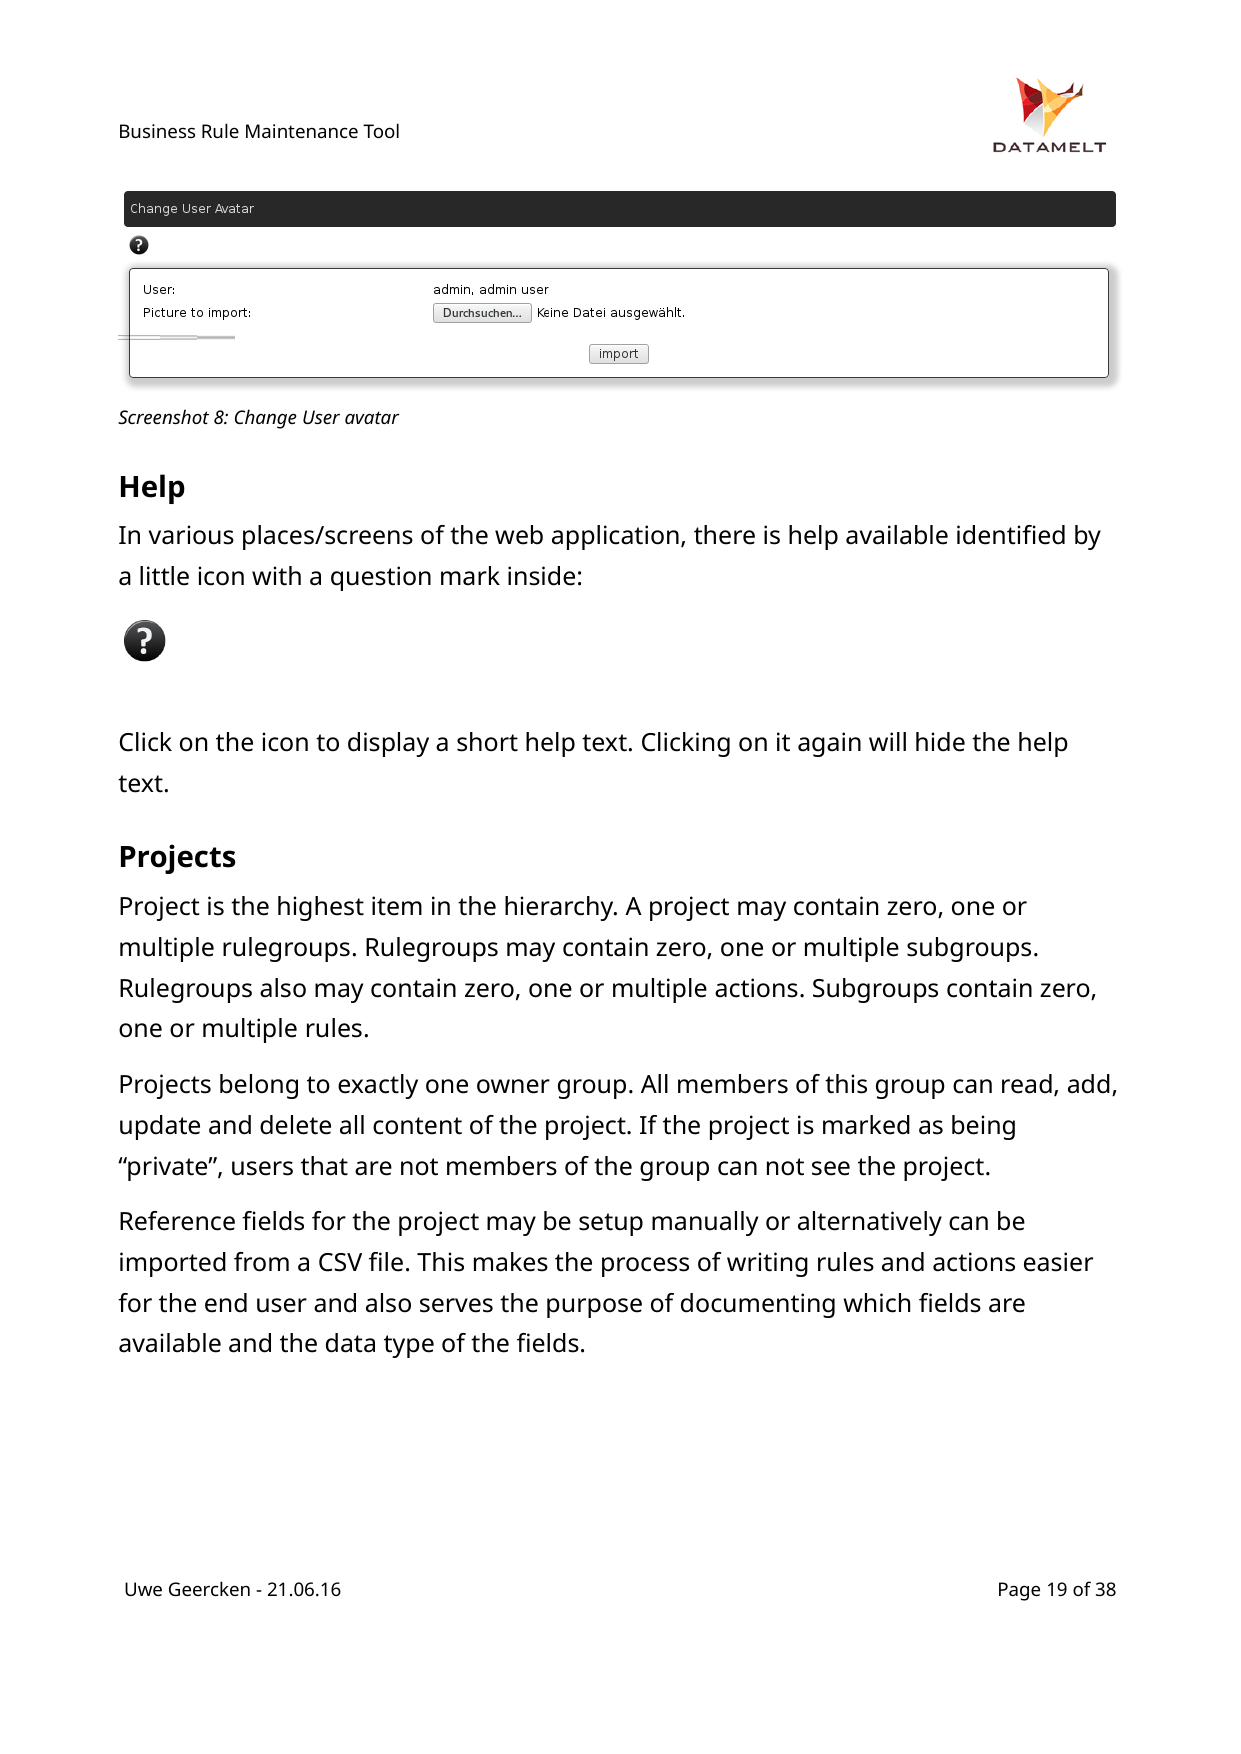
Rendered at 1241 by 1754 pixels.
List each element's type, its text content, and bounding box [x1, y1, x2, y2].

picture [118, 185, 1123, 405]
picture [992, 69, 1107, 160]
text Click on the icon to display a short help text. Clicking on it again will hide the help text. [118, 725, 1122, 800]
subtitle Projects [118, 836, 1122, 876]
subtitle [118, 173, 1122, 185]
text Reference fields for the project may be setup manually or alternatively can be imported from a CSV file. This makes the process of writing rules and actions easier for the end user and also serves the purpose of documenting which fields are available and the data type of the fields. [118, 1203, 1122, 1360]
text Project is the highest item in the hierarchy. A project may contain zero, one or multiple rulegroups. Rulegroups may contain zero, one or multiple subgroups. Rulegroups also may contain zero, one or multiple actions. Subgroups contain zero, one or multiple rules. [118, 888, 1122, 1045]
text Screenshot 8: Change User avatar [118, 405, 1122, 430]
text In various places/screens of the web application, there is help available identified by a little icon with a question mark inside: [118, 518, 1122, 593]
text Projects belong to exactly one owner group. All members of this group can read, add, update and delete all content of the project. If the project is marked as being “private”, users that are not members of the group can not see the project. [118, 1066, 1122, 1182]
subtitle Help [118, 430, 1122, 506]
picture [118, 614, 171, 667]
